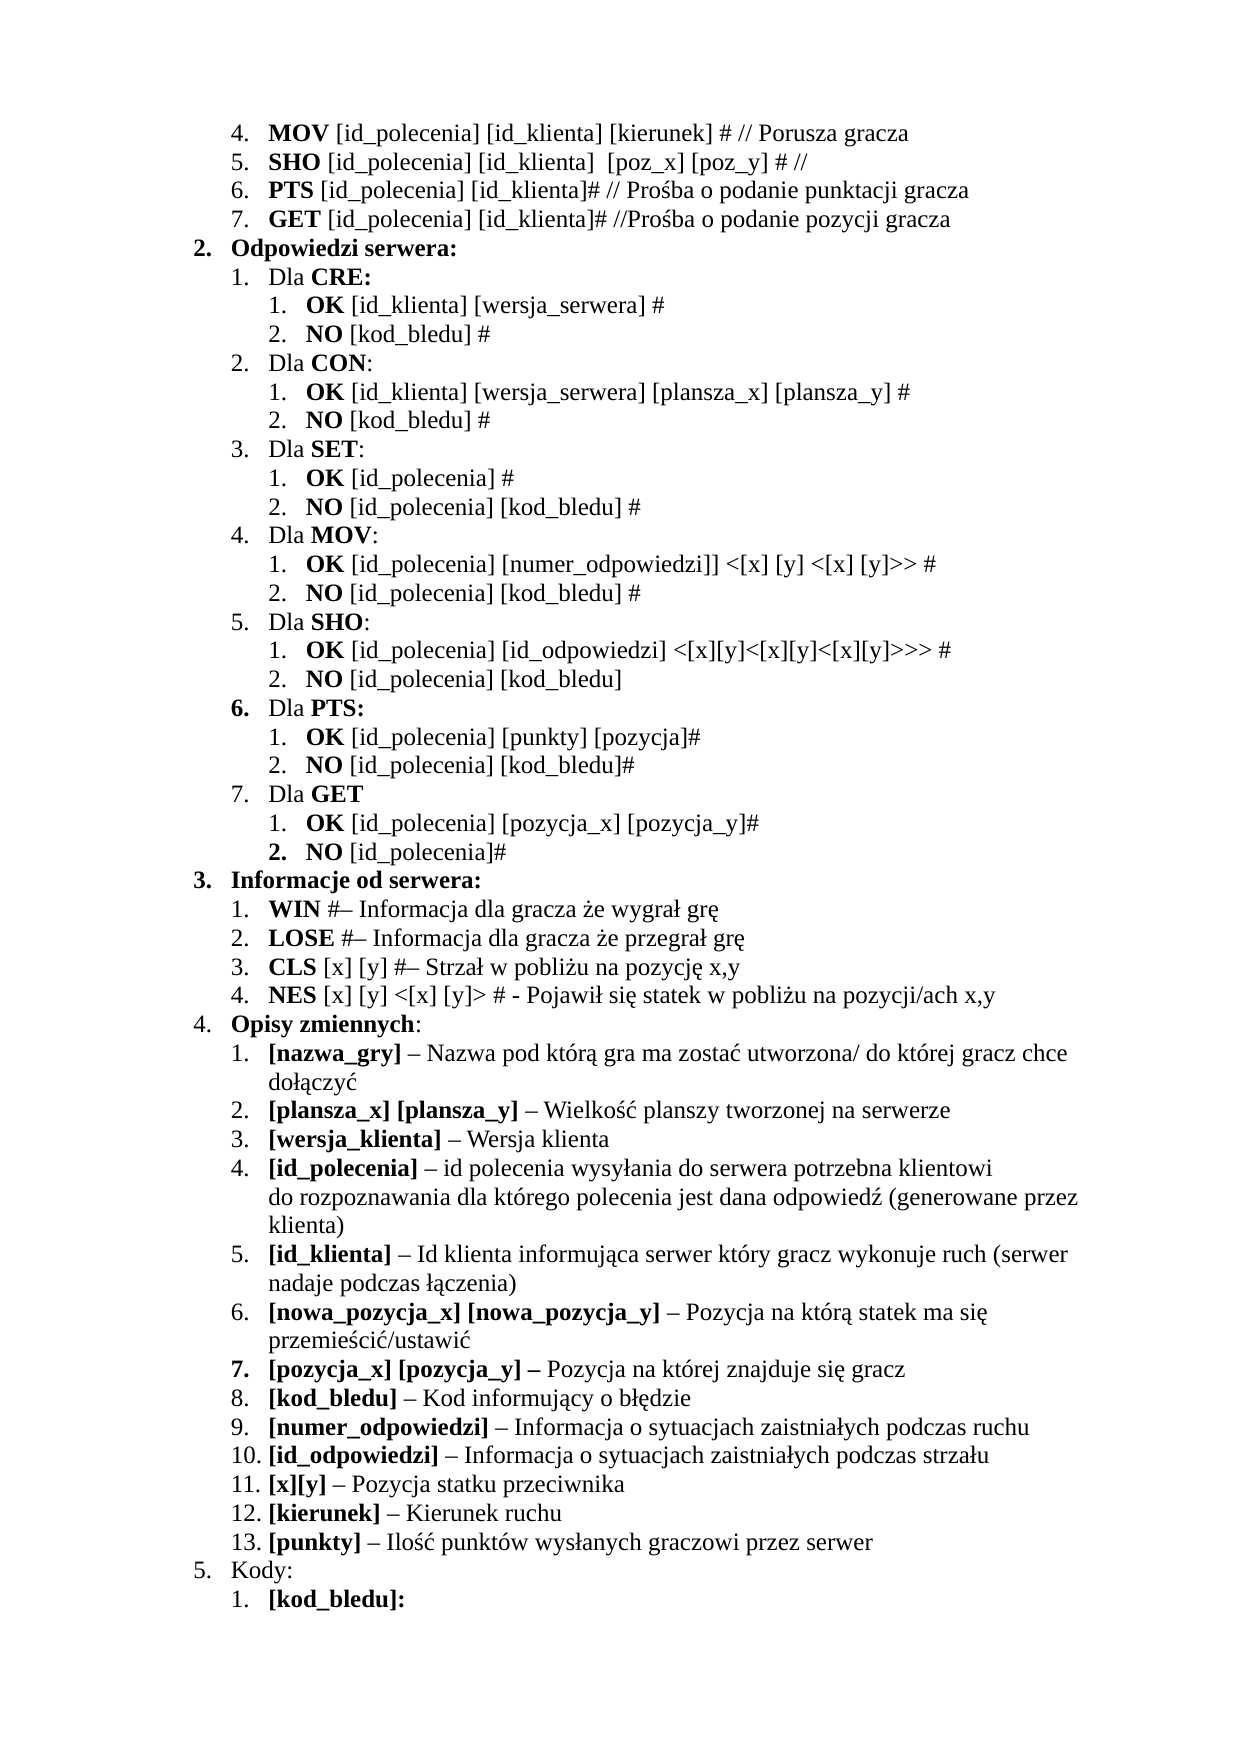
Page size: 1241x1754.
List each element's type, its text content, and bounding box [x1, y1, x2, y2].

list [kierunek] – Kierunek ruchu [231, 1498, 1122, 1527]
list [pozycja_x] [pozycja_y] – Pozycja na której znajduje się gracz [231, 1354, 1122, 1383]
list NO [id_polecenia]# [268, 837, 1122, 866]
list NO [id_polecenia] [kod_bledu] [268, 664, 1122, 693]
list PTS [id_polecenia] [id_klienta]# // Prośba o podanie punktacji gracza [231, 176, 1122, 204]
list CLS [x] [y] #– Strzał w pobliżu na pozycję x,y [231, 952, 1122, 981]
list GET [id_polecenia] [id_klienta]# //Prośba o podanie pozycji gracza [231, 204, 1122, 233]
list OK [id_klienta] [wersja_serwera] # [268, 291, 1122, 319]
list OK [id_klienta] [wersja_serwera] [plansza_x] [plansza_y] # [268, 377, 1122, 406]
list [numer_odpowiedzi] – Informacja o sytuacjach zaistniałych podczas ruchu [231, 1412, 1122, 1441]
list Dla SET: [231, 434, 1122, 463]
list Dla PTS: [231, 693, 1122, 722]
list [plansza_x] [plansza_y] – Wielkość planszy tworzonej na serwerze [231, 1096, 1122, 1124]
list OK [id_polecenia] [id_odpowiedzi] <[x][y]<[x][y]<[x][y]>>> # [268, 636, 1122, 664]
list OK [id_polecenia] [numer_odpowiedzi]] <[x] [y] <[x] [y]>> # [268, 549, 1122, 578]
list Dla CON: [231, 348, 1122, 377]
list Informacje od serwera: [193, 866, 1122, 894]
list Dla MOV: [231, 521, 1122, 549]
list [kod_bledu] – Kod informujący o błędzie [231, 1383, 1122, 1412]
list [x][y] – Pozycja statku przeciwnika [231, 1469, 1122, 1498]
list [id_odpowiedzi] – Informacja o sytuacjach zaistniałych podczas strzału [231, 1441, 1122, 1469]
list Odpowiedzi serwera: [193, 233, 1122, 262]
list [id_polecenia] – id polecenia wysyłania do serwera potrzebna klientowi do rozpoznawania dla którego polecenia jest dana odpowiedź (generowane przez klienta) [231, 1153, 1122, 1239]
list NO [kod_bledu] # [268, 319, 1122, 348]
list Dla GET [231, 779, 1122, 808]
list Dla CRE: [231, 262, 1122, 291]
list [wersja_klienta] – Wersja klienta [231, 1124, 1122, 1153]
list OK [id_polecenia] # [268, 463, 1122, 492]
list [kod_bledu]: [231, 1584, 1122, 1613]
list LOSE #– Informacja dla gracza że przegrał grę [231, 923, 1122, 952]
list [nowa_pozycja_x] [nowa_pozycja_y] – Pozycja na którą statek ma się przemieścić/ustawić [231, 1297, 1122, 1354]
list NO [id_polecenia] [kod_bledu] # [268, 492, 1122, 521]
list Opisy zmiennych: [193, 1009, 1122, 1038]
list OK [id_polecenia] [pozycja_x] [pozycja_y]# [268, 808, 1122, 837]
list NES [x] [y] <[x] [y]> # - Pojawił się statek w pobliżu na pozycji/ach x,y [231, 981, 1122, 1009]
list NO [id_polecenia] [kod_bledu] # [268, 578, 1122, 607]
list [id_klienta] – Id klienta informująca serwer który gracz wykonuje ruch (serwer nadaje podczas łączenia) [231, 1239, 1122, 1297]
list NO [id_polecenia] [kod_bledu]# [268, 751, 1122, 779]
list NO [kod_bledu] # [268, 406, 1122, 434]
list WIN #– Informacja dla gracza że wygrał grę [231, 894, 1122, 923]
list [nazwa_gry] – Nazwa pod którą gra ma zostać utworzona/ do której gracz chce dołączyć [231, 1038, 1122, 1096]
list Dla SHO: [231, 607, 1122, 636]
list [punkty] – Ilość punktów wysłanych graczowi przez serwer [231, 1527, 1122, 1556]
list SHO [id_polecenia] [id_klienta] [poz_x] [poz_y] # // [231, 147, 1122, 176]
list MOV [id_polecenia] [id_klienta] [kierunek] # // Porusza gracza [231, 118, 1122, 147]
list Kody: [193, 1556, 1122, 1584]
list OK [id_polecenia] [punkty] [pozycja]# [268, 722, 1122, 751]
